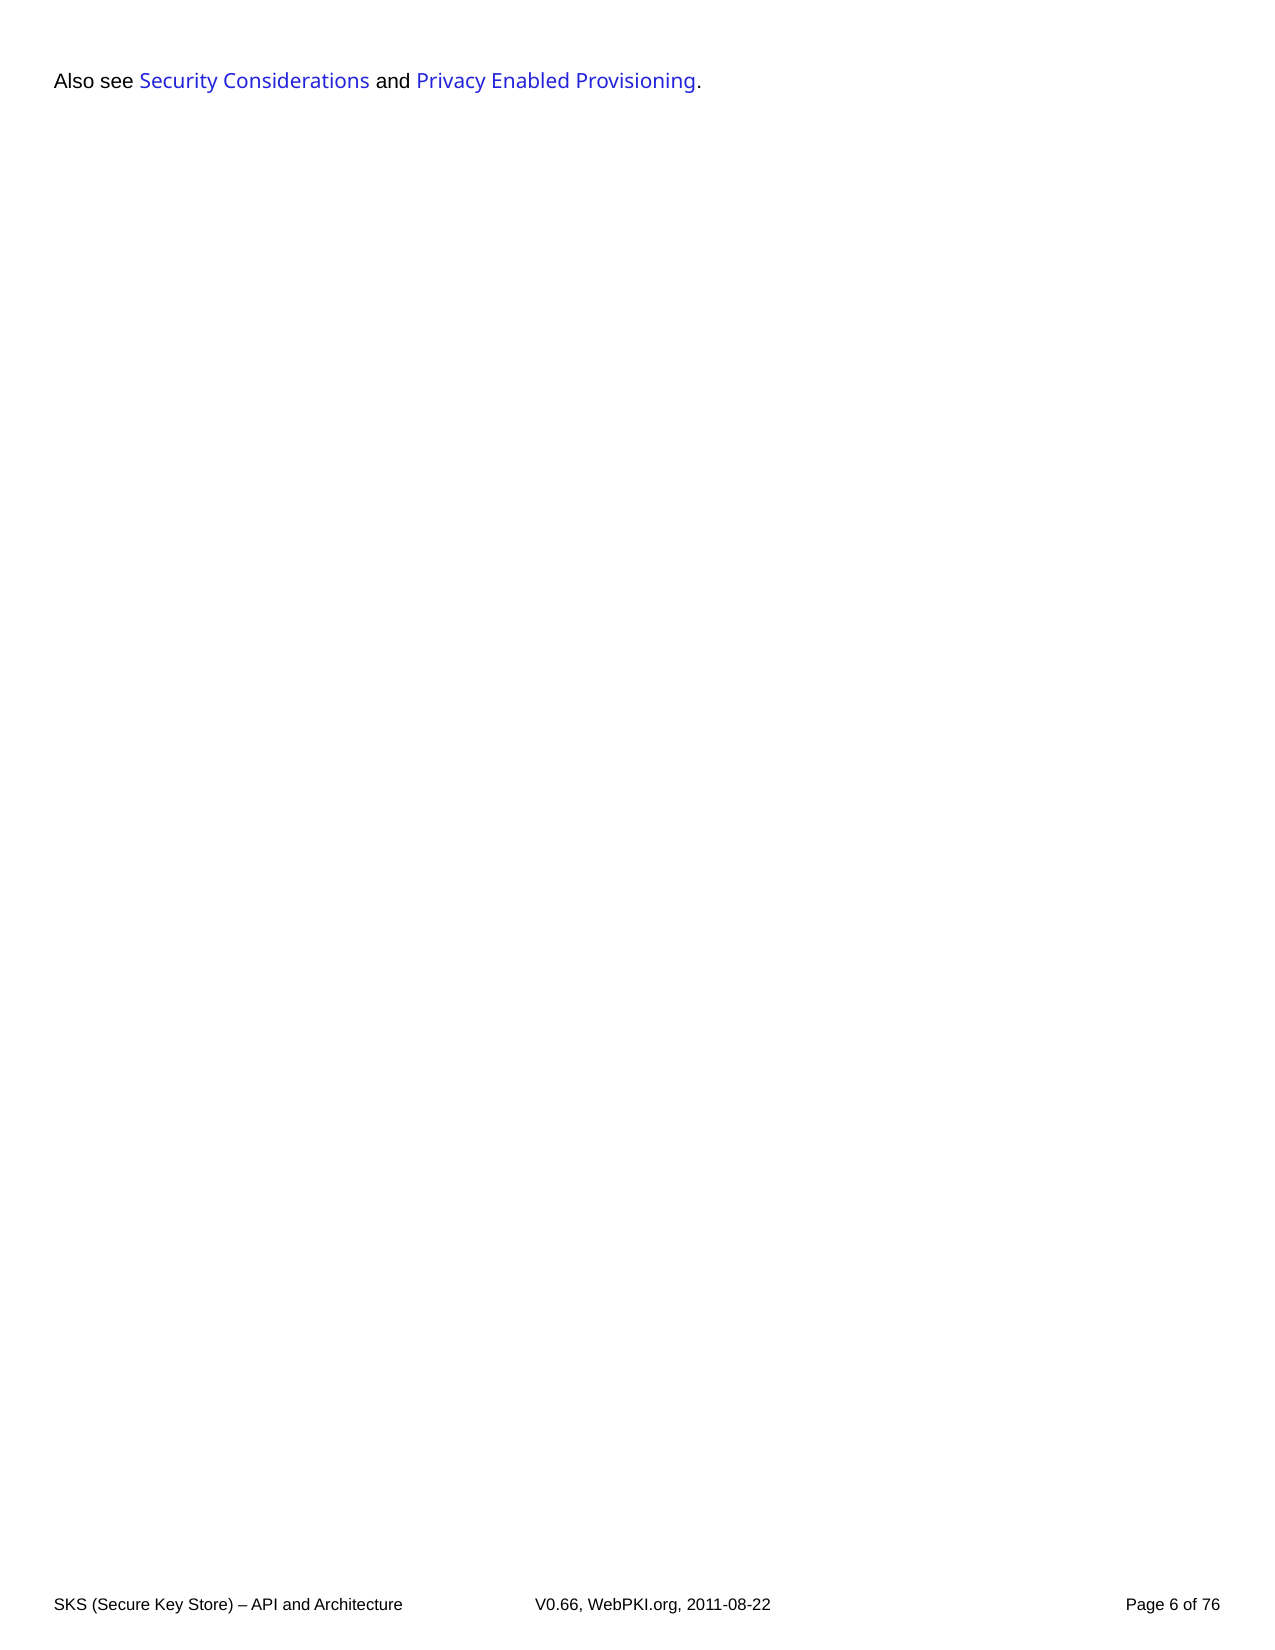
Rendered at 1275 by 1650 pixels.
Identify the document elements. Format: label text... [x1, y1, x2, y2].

text Also see Security Considerations and Privacy Enabled Provisioning. [54, 66, 1221, 94]
